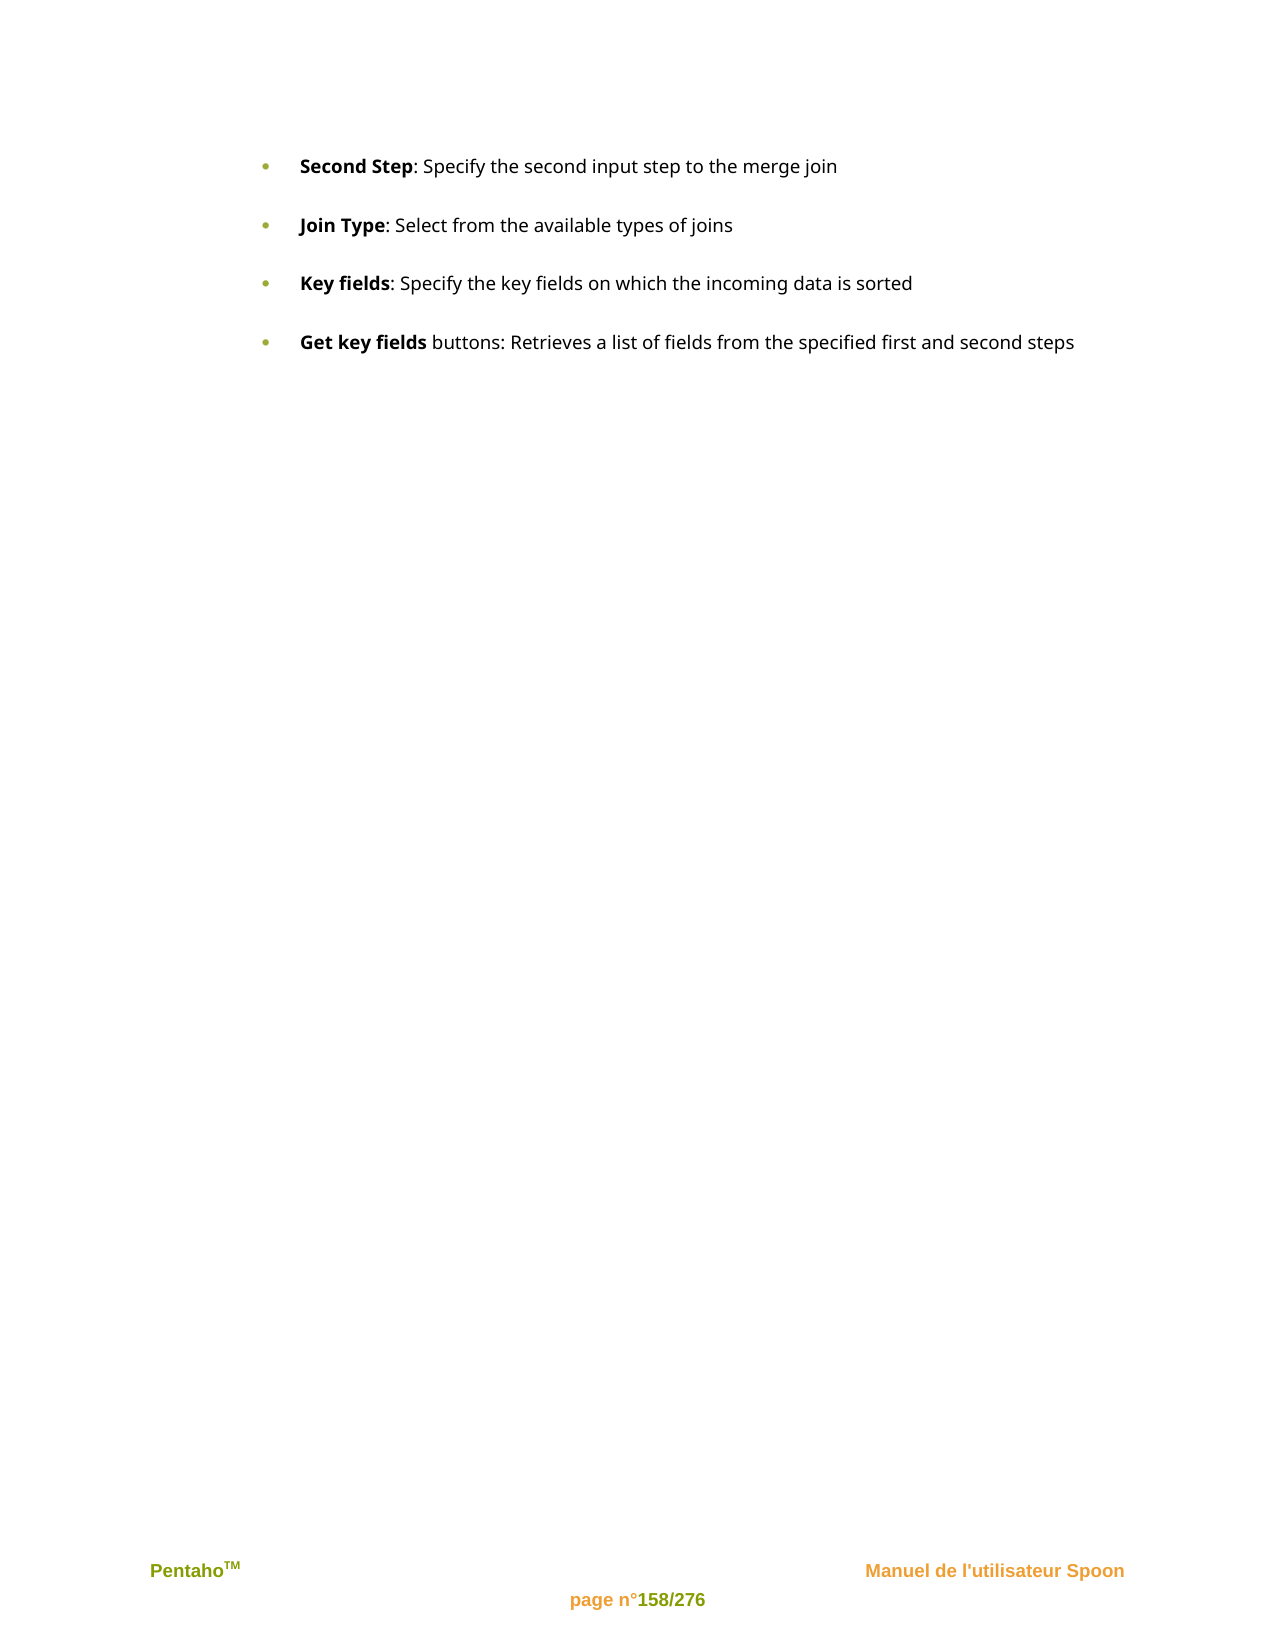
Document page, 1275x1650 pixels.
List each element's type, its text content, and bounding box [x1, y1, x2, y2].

list Join Type: Select from the available types of joins [262, 209, 1125, 238]
list Get key fields buttons: Retrieves a list of fields from the specified first and second steps [262, 326, 1125, 355]
list Second Step: Specify the second input step to the merge join [262, 150, 1125, 179]
list Key fields: Specify the key fields on which the incoming data is sorted [262, 267, 1125, 296]
